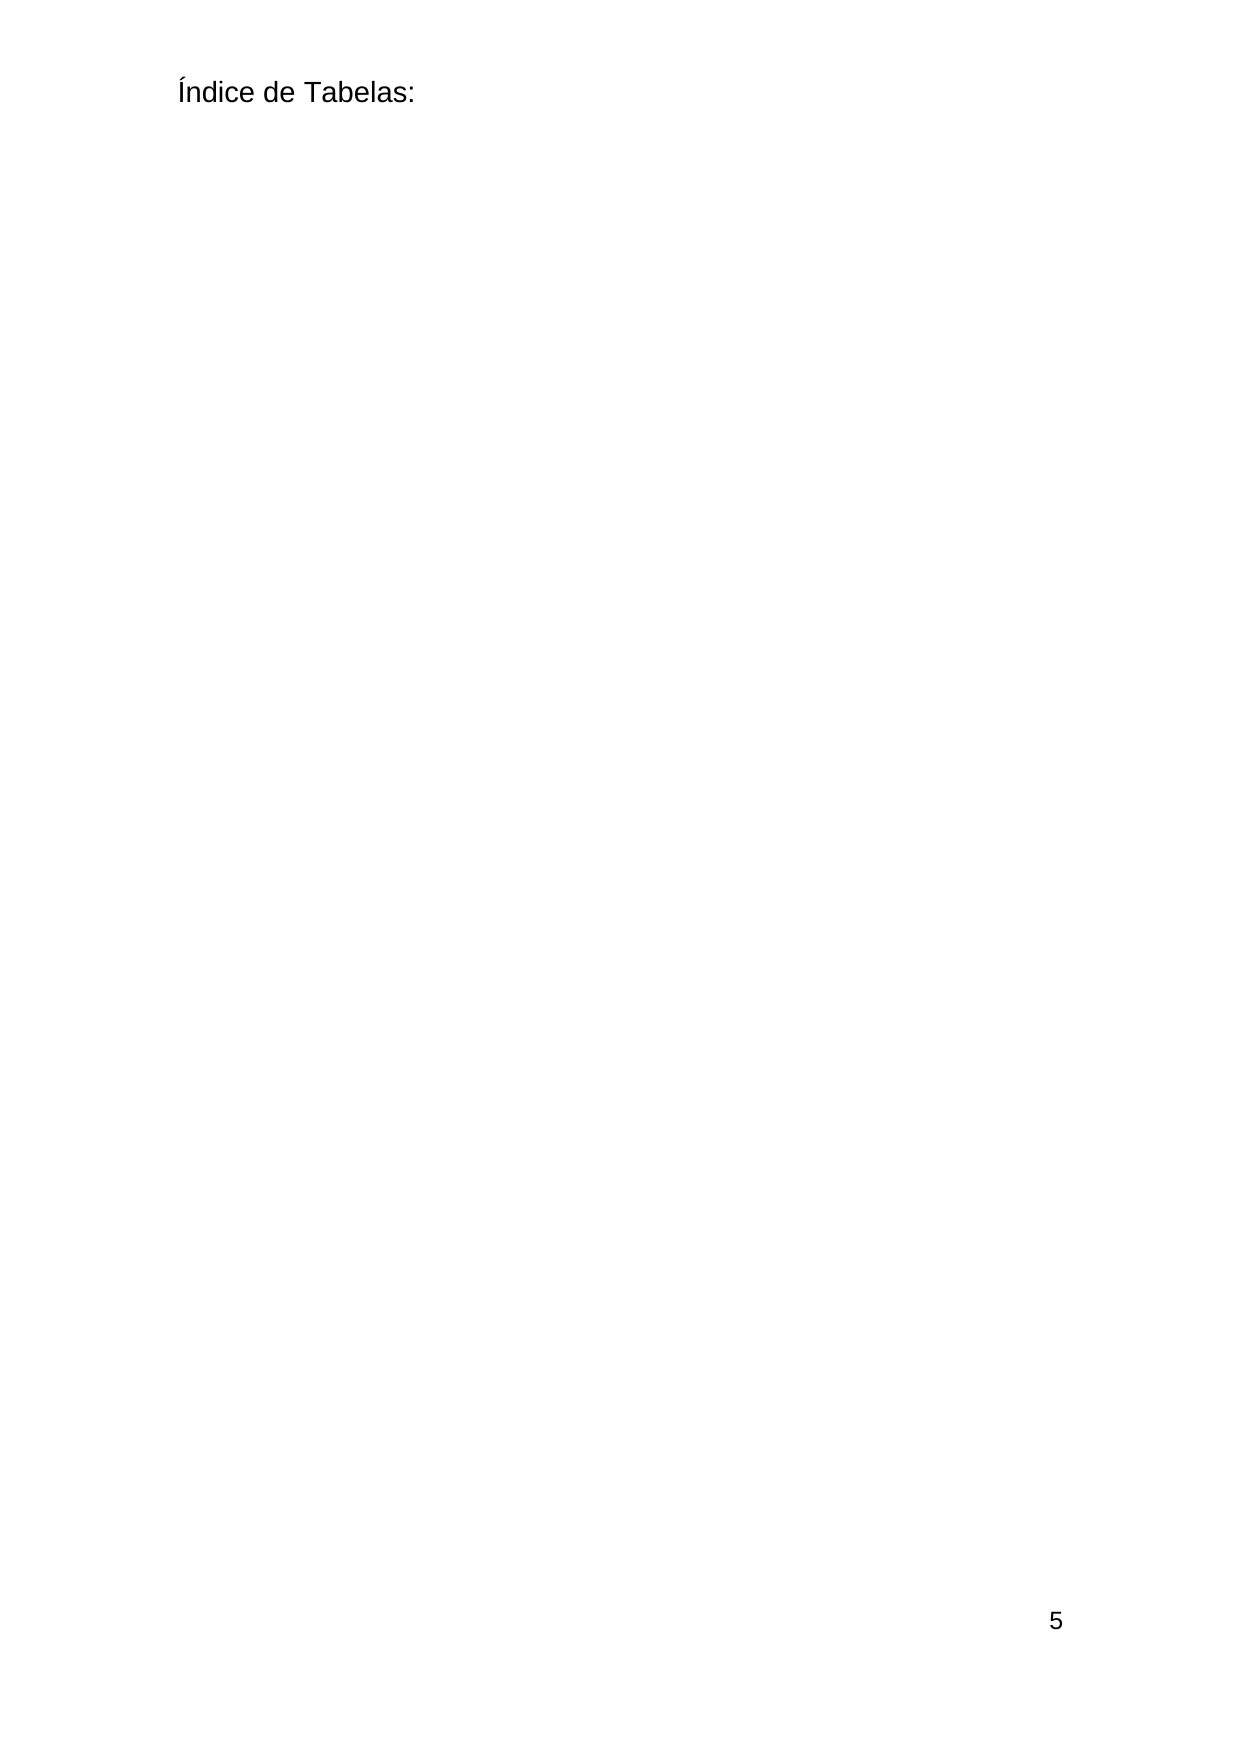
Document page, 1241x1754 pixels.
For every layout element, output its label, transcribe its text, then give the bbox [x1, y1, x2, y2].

text Índice de Tabelas: [177, 75, 1063, 108]
